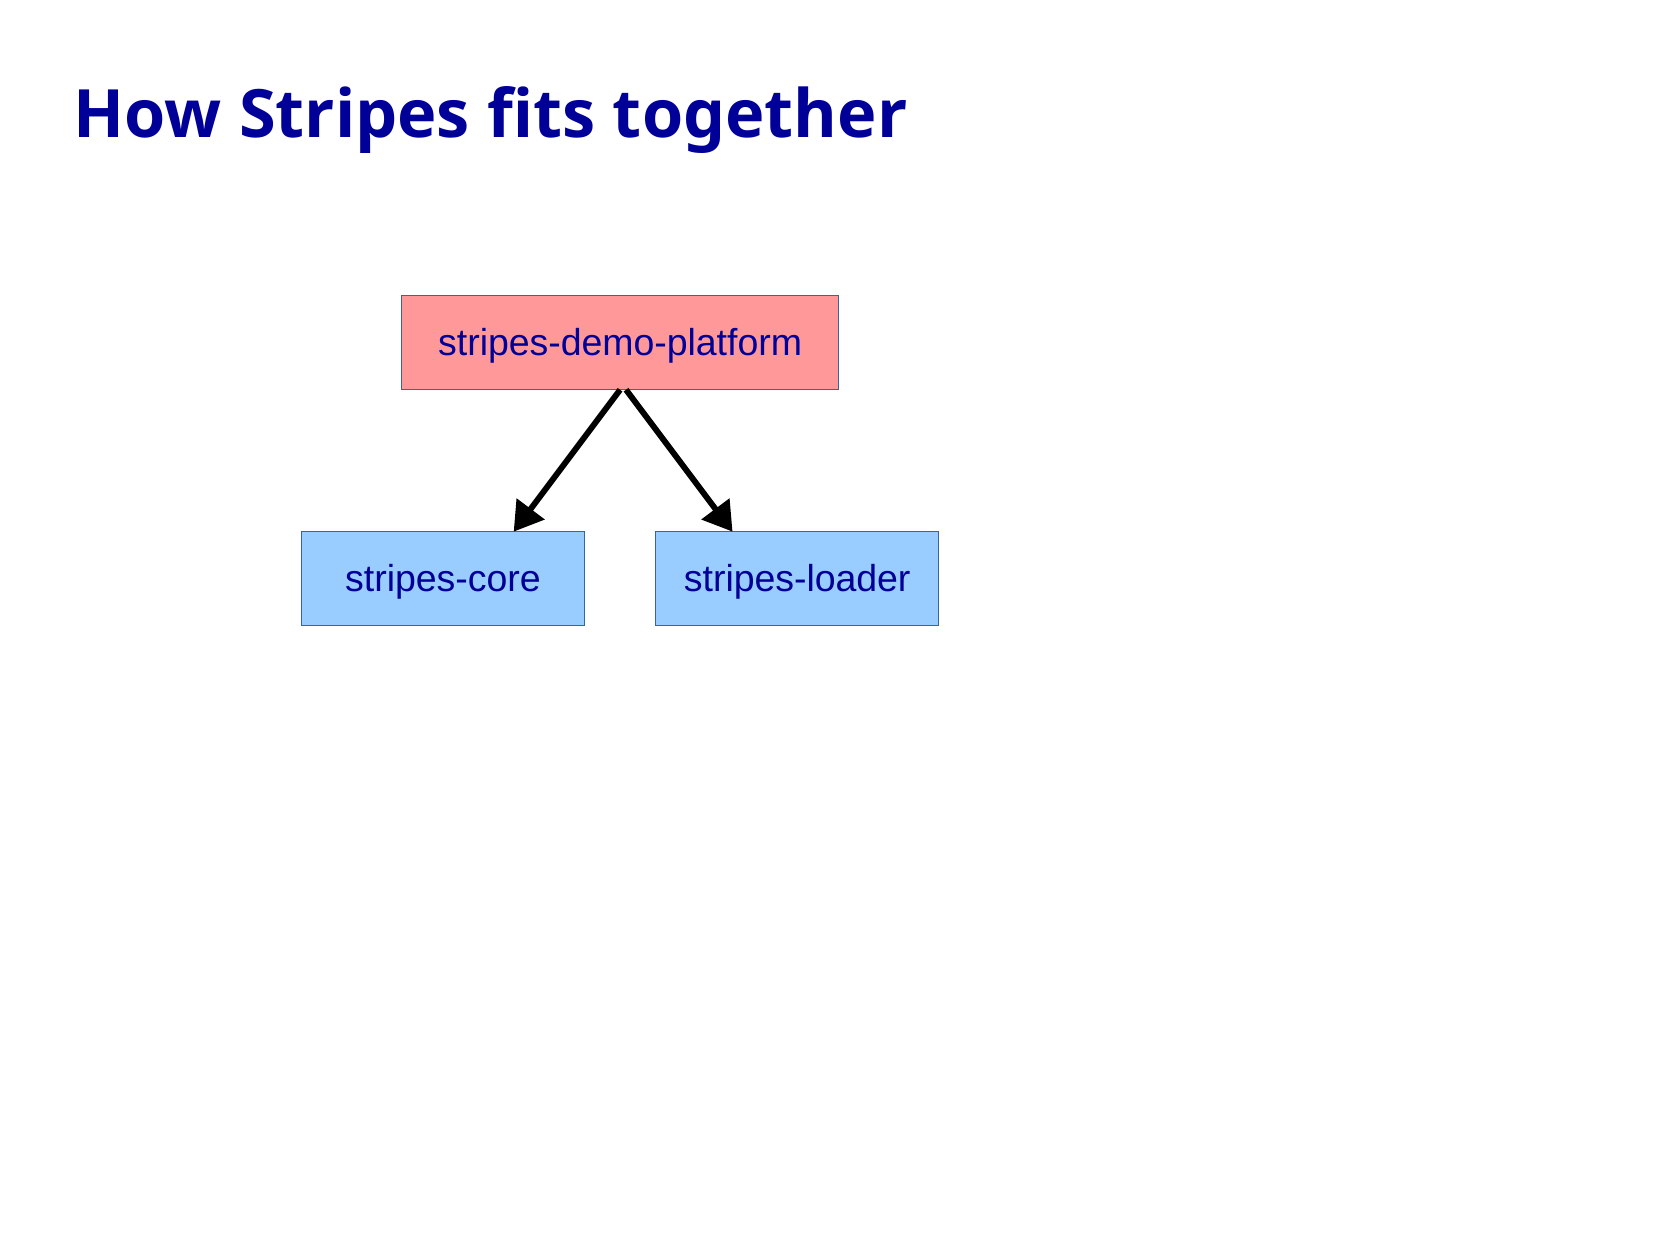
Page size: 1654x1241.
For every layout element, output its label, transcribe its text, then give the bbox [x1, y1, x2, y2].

text_box stripes-core [301, 531, 585, 626]
text_box How Stripes fits together [59, 59, 868, 152]
text_box stripes-demo-platform [401, 295, 839, 390]
text_box stripes-loader [655, 531, 939, 626]
